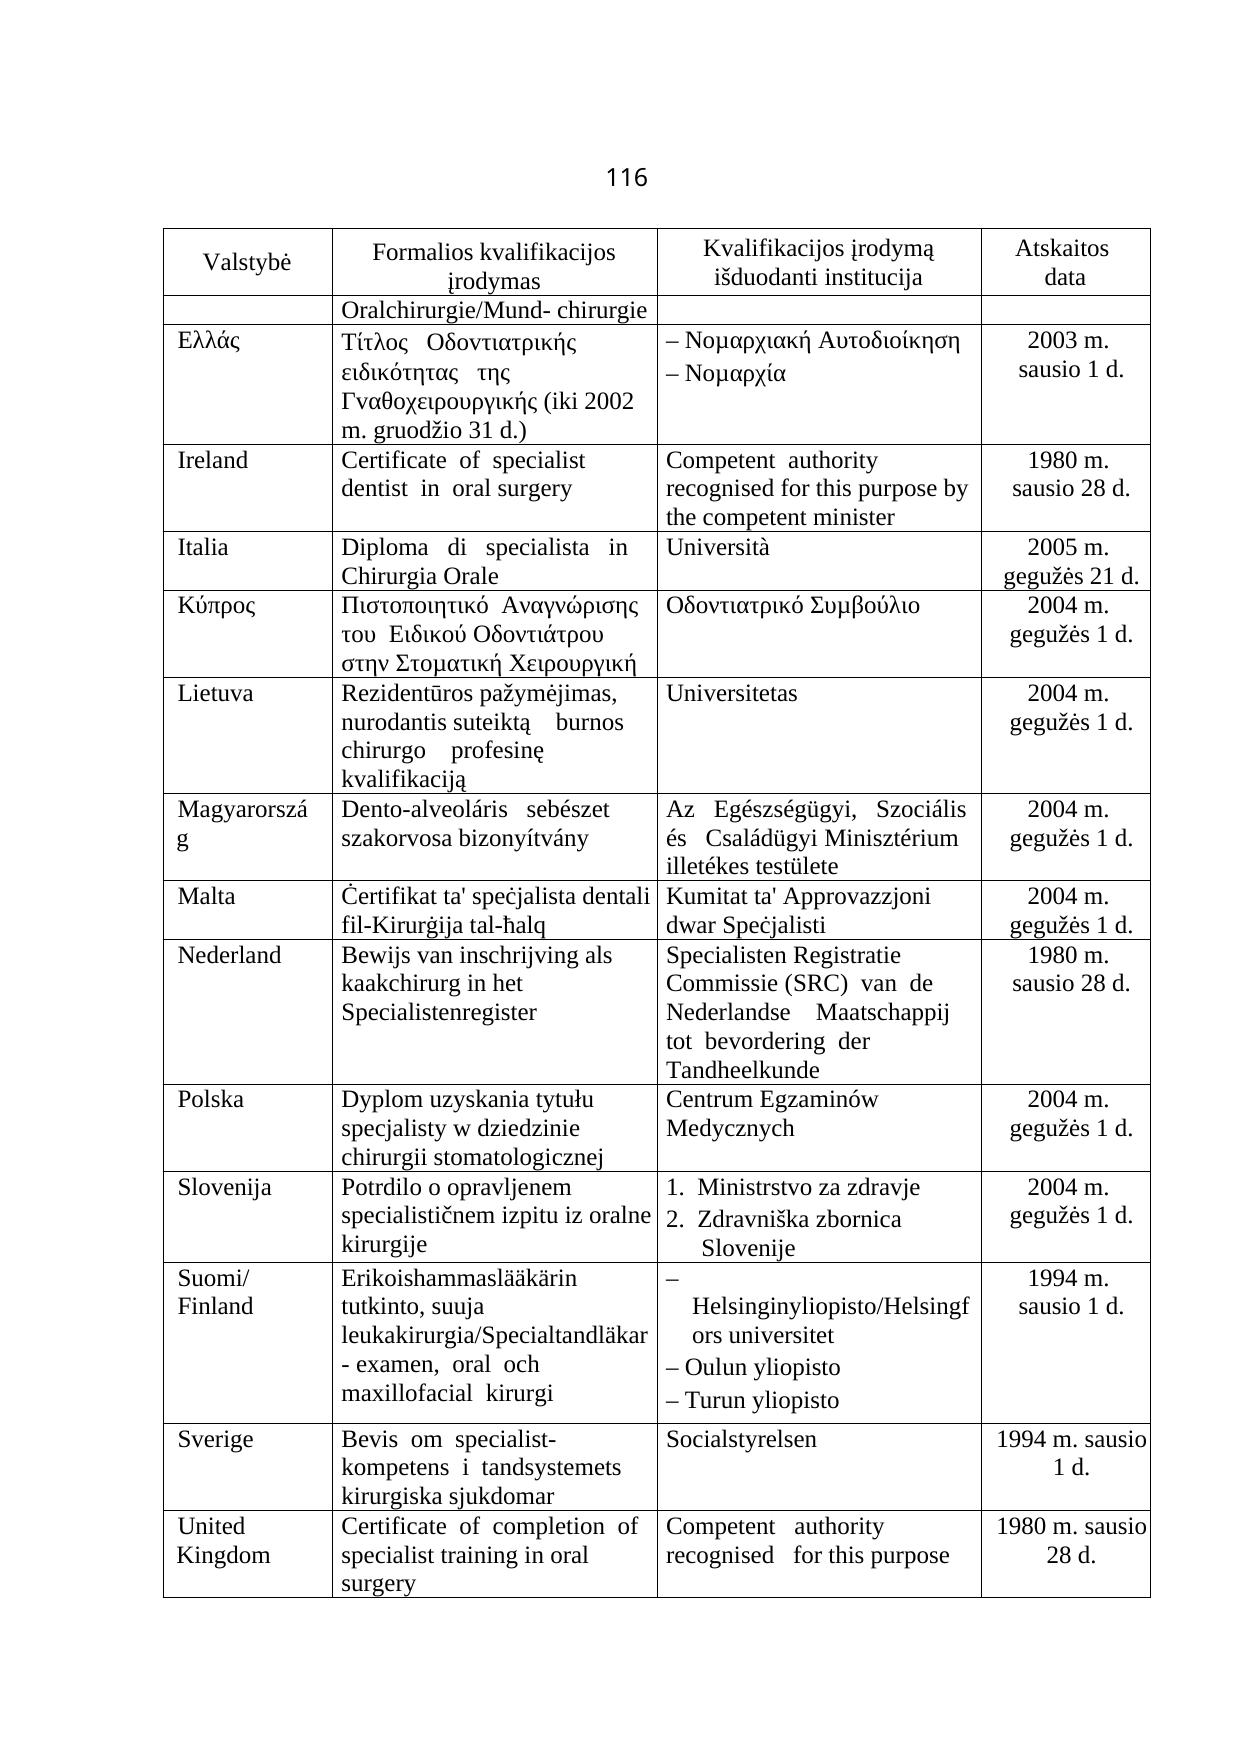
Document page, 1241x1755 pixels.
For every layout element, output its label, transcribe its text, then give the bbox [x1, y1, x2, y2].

table_cell Certificate of specialist dentist in oral surgery [333, 445, 657, 531]
table_cell Κύπρος [164, 591, 332, 677]
table_cell Dento-alveoláris sebészet szakorvosa bizonyítvány [333, 794, 657, 880]
table_header Formalios kvalifikacijos įrodymas [333, 229, 657, 294]
table_cell Specialisten Registratie Commissie (SRC) van de Nederlandse Maatschappij tot bevordering der Tandheelkunde [658, 940, 981, 1083]
table_cell Suomi/ Finland [164, 1263, 332, 1423]
table_cell 1980 m. sausio 28 d. [982, 940, 1150, 1083]
table_cell 1980 m. sausio 28 d. [982, 1511, 1150, 1597]
table_cell Università [658, 532, 981, 589]
table_cell Erikoishammaslääkärin tutkinto, suuja leukakirurgia/Specialtandläkar- examen, oral och maxillofacial kirurgi [333, 1263, 657, 1423]
table_cell Τίτλoς Οδovτιατρικής ειδικότητας της Γvαθoχειρoυργικής (iki 2002 m. gruodžio 31 d.) [333, 325, 657, 444]
table_cell Bewijs van inschrijving als kaakchirurg in het Specialistenregister [333, 940, 657, 1083]
table_cell [164, 296, 332, 324]
table_cell Kumitat ta' Approvazzjoni dwar Speċjalisti [658, 881, 981, 939]
table_cell Centrum Egzaminów Medycznych [658, 1085, 981, 1171]
table_cell Ελλάς [164, 325, 332, 444]
table_cell Universitetas [658, 678, 981, 793]
table_cell 1980 m. sausio 28 d. [982, 445, 1150, 531]
table_cell Ċertifikat ta' speċjalista dentali fil-Kirurġija tal-ħalq [333, 881, 657, 939]
table_cell Competent authority recognised for this purpose by the competent minister [658, 445, 981, 531]
table_cell Oralchirurgie/Mund- chirurgie [333, 296, 657, 324]
table_cell Rezidentūros pažymėjimas, nurodantis suteiktą burnos chirurgo profesinę kvalifikaciją [333, 678, 657, 793]
table_cell Slovenija [164, 1172, 332, 1262]
table_cell 2003 m. sausio 1 d. [982, 325, 1150, 444]
table_cell Diploma di specialista in Chirurgia Orale [333, 532, 657, 589]
table_cell Bevis om specialist-kompetens i tandsystemets kirurgiska sjukdomar [333, 1424, 657, 1510]
table_cell Italia [164, 532, 332, 589]
table_cell Az Egészségügyi, Szociális és Családügyi Minisztérium illetékes testülete [658, 794, 981, 880]
table_cell Nederland [164, 940, 332, 1083]
table_cell 2004 m. gegužės 1 d. [982, 1172, 1150, 1262]
table_cell United Kingdom [164, 1511, 332, 1597]
table_cell 2005 m. gegužės 21 d. [982, 532, 1150, 589]
table_cell Malta [164, 881, 332, 939]
table_cell 2004 m. gegužės 1 d. [982, 794, 1150, 880]
table_cell Οδοντιατρικό Συµβούλιο [658, 591, 981, 677]
table_cell Ireland [164, 445, 332, 531]
table_cell 2004 m. gegužės 1 d. [982, 678, 1150, 793]
table_cell 1. Ministrstvo za zdravje 2. Zdravniška zbornica Slovenije [658, 1172, 981, 1262]
table_cell 1994 m. sausio 1 d. [982, 1424, 1150, 1510]
table_cell 1994 m. sausio 1 d. [982, 1263, 1150, 1423]
table_cell 2004 m. gegužės 1 d. [982, 591, 1150, 677]
table_cell 2004 m. gegužės 1 d. [982, 1085, 1150, 1171]
table_cell Dyplom uzyskania tytułu specjalisty w dziedzinie chirurgii stomatologicznej [333, 1085, 657, 1171]
table_cell 2004 m. gegužės 1 d. [982, 881, 1150, 939]
table_cell Competent authority recognised for this purpose [658, 1511, 981, 1597]
table_cell Certificate of completion of specialist training in oral surgery [333, 1511, 657, 1597]
table_cell Potrdilo o opravljenem specialističnem izpitu iz oralne kirurgije [333, 1172, 657, 1262]
table_cell Πιστοποιητικό Αναγνώρισης του Ειδικού Οδοντιάτρου στην Στοµατική Χειρουργική [333, 591, 657, 677]
table_cell Lietuva [164, 678, 332, 793]
table_header Kvalifikacijos įrodymą išduodanti institucija [658, 229, 981, 294]
table_cell Socialstyrelsen [658, 1424, 981, 1510]
table_cell Polska [164, 1085, 332, 1171]
table_header Valstybė [164, 229, 332, 294]
table_cell [982, 296, 1150, 324]
table_cell Sverige [164, 1424, 332, 1510]
table_cell Magyarország [164, 794, 332, 880]
table_cell [658, 296, 981, 324]
table_header Atskaitos data [982, 229, 1150, 294]
table_cell – Νoµαρχιακή Αυτoδιoίκηση – Νoµαρχία [658, 325, 981, 444]
table_cell – Helsinginyliopisto/Helsingfors universitet – Oulun yliopisto – Turun yliopisto [658, 1263, 981, 1423]
